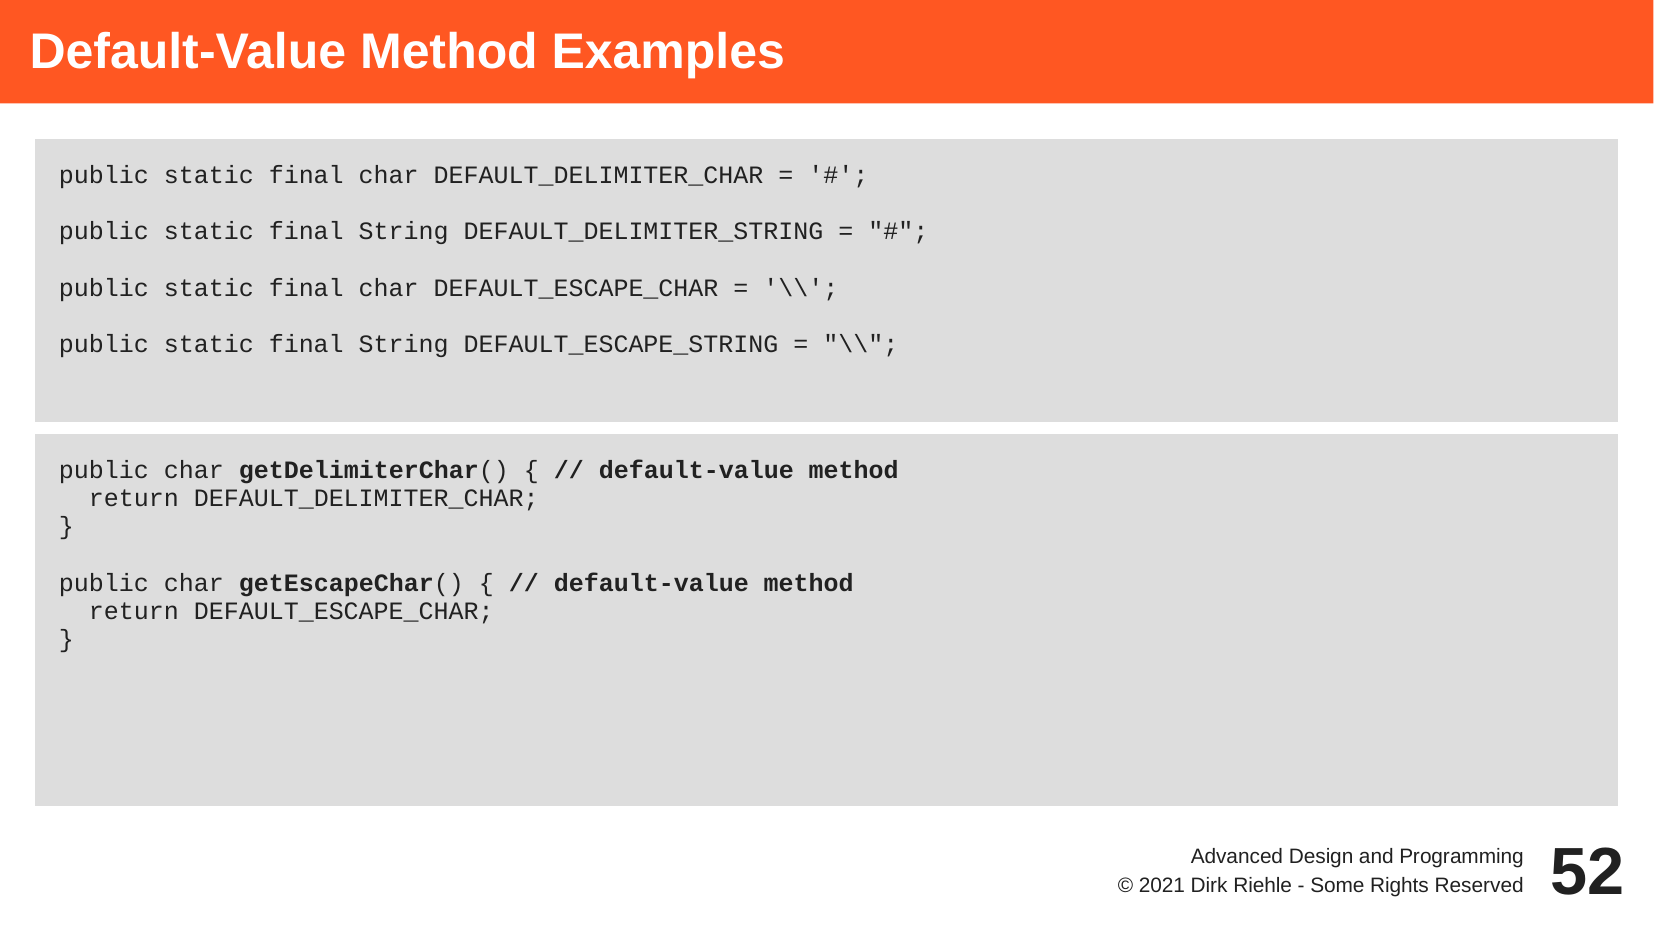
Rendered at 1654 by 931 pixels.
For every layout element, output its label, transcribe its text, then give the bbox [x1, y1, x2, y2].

title Default-Value Method Examples [0, 0, 1654, 104]
list public static final char DEFAULT_DELIMITER_CHAR = '#'; public static final String DEFAULT_DELIMITER_STRING = "#"; public static final char DEFAULT_ESCAPE_CHAR = '\\'; public static final String DEFAULT_ESCAPE_STRING = "\\"; [29, 132, 1625, 429]
list public char getDelimiterChar() { // default-value method return DEFAULT_DELIMITER_CHAR; } public char getEscapeChar() { // default-value method return DEFAULT_ESCAPE_CHAR; } [29, 434, 1625, 813]
